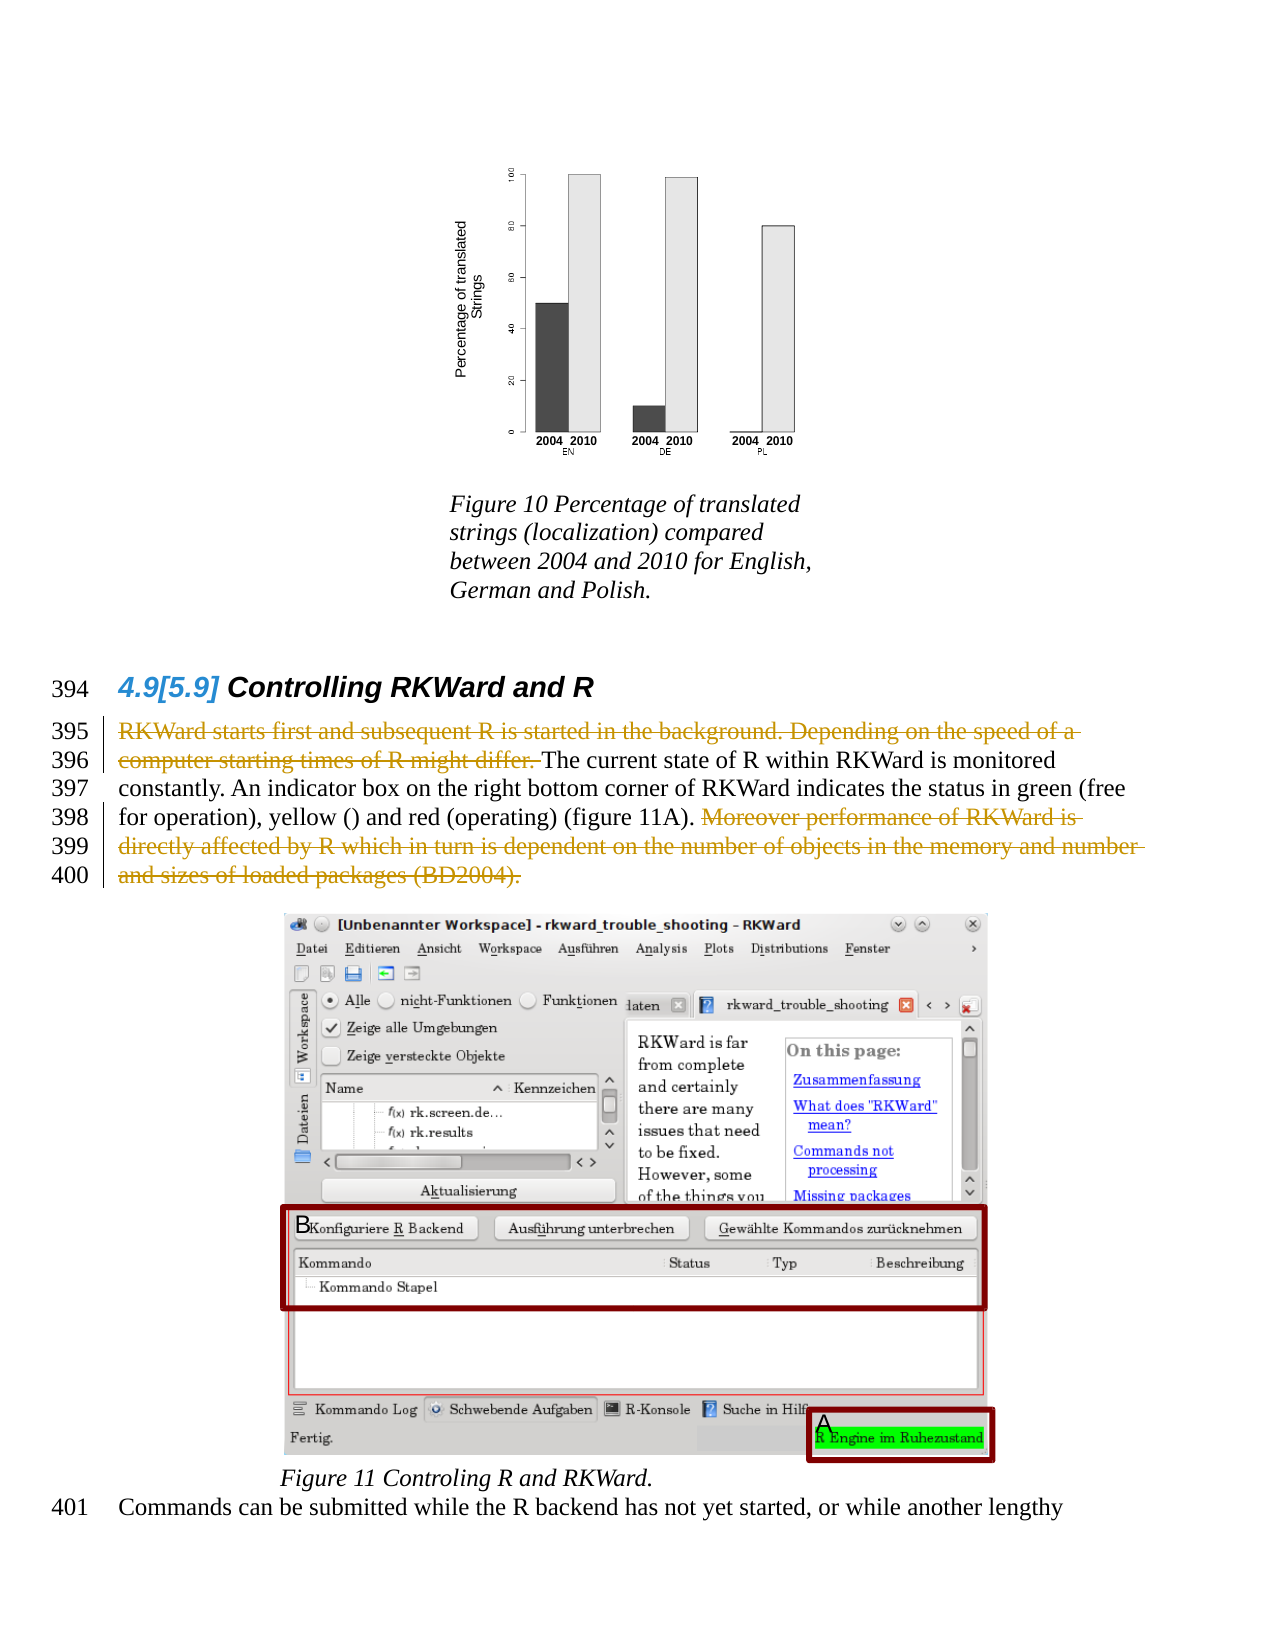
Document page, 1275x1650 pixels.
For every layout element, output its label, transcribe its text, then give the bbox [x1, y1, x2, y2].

text Figure 10 Percentage of translated strings (localization) compared between 2004 and 2010 for English, German and Polish. [449, 131, 826, 604]
text [280, 913, 284, 1204]
text The current state of R within RKWard is monitored constantly. An indicator box on the right bottom corner of RKWard indicates the status in green (free for operation), yellow () and red (operating) (figure 11A). [118, 716, 1157, 888]
text Figure 11 Controling R and RKWard. [280, 1311, 995, 1492]
text Commands can be submitted while the R backend has not yet started, or while another lengthy [118, 901, 1157, 1521]
text [988, 913, 995, 1407]
subtitle Controlling RKWard and R [118, 670, 1157, 703]
